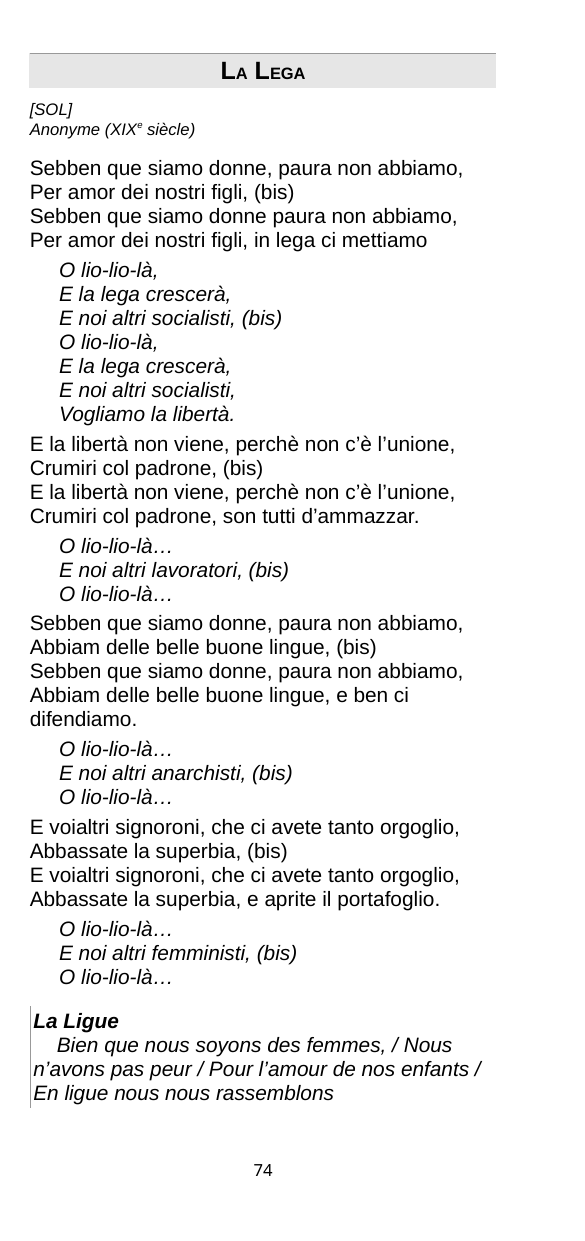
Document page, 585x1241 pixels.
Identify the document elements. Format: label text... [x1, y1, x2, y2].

text E la libertà non viene, perchè non c’è l’unione, Crumiri col padrone, (bis) E la libertà non viene, perchè non c’è l’unione, Crumiri col padrone, son tutti d’ammazzar. [29, 432, 496, 527]
text O lio-lio-là… E noi altri anarchisti, (bis) O lio-lio-là… [59, 737, 496, 809]
text O lio-lio-là, E la lega crescerà, E noi altri socialisti, (bis) O lio-lio-là, E la lega crescerà, E noi altri socialisti, Vogliamo la libertà. [59, 258, 496, 426]
text Anonyme (XIXe siècle) [29, 119, 496, 138]
text O lio-lio-là… E noi altri femministi, (bis) O lio-lio-là… [59, 917, 496, 988]
text O lio-lio-là… E noi altri lavoratori, (bis) O lio-lio-là… [59, 533, 496, 605]
text La Ligue [31, 1006, 496, 1033]
text Bien que nous soyons des femmes, / Nous n’avons pas peur / Pour l’amour de nos enfants / En ligue nous nous rassemblons [31, 1033, 496, 1108]
subtitle La Lega [29, 54, 496, 88]
text E voialtri signoroni, che ci avete tanto orgoglio, Abbassate la superbia, (bis) E voialtri signoroni, che ci avete tanto orgoglio, Abbassate la superbia, e aprite il portafoglio. [29, 815, 496, 911]
text Sebben que siamo donne, paura non abbiamo, Per amor dei nostri figli, (bis) Sebben que siamo donne paura non abbiamo, Per amor dei nostri figli, in lega ci mettiamo [29, 156, 496, 252]
text Sebben que siamo donne, paura non abbiamo, Abbiam delle belle buone lingue, (bis) Sebben que siamo donne, paura non abbiamo, Abbiam delle belle buone lingue, e ben ci difendiamo. [29, 611, 496, 731]
text [SOL] [29, 100, 496, 119]
